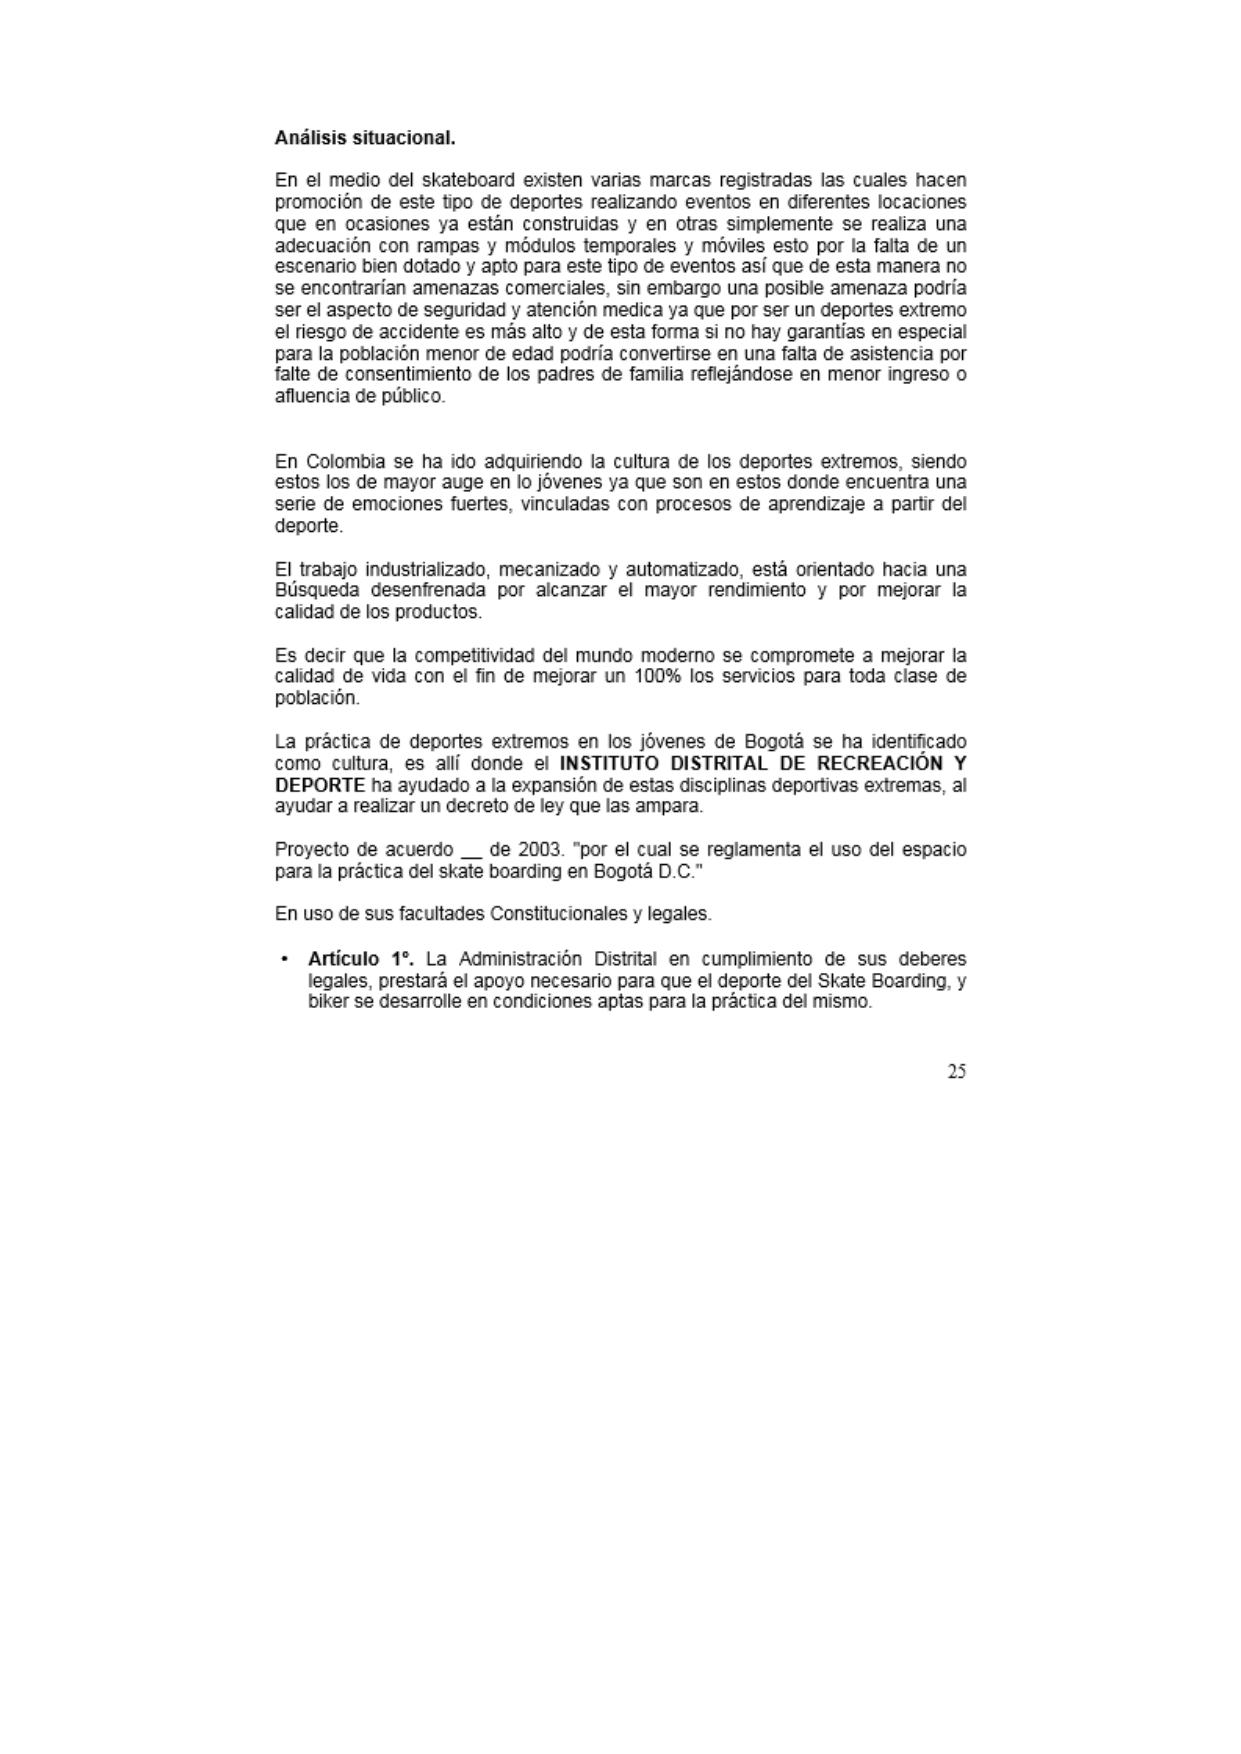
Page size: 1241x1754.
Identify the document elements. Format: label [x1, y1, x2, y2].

picture [242, 118, 998, 1094]
